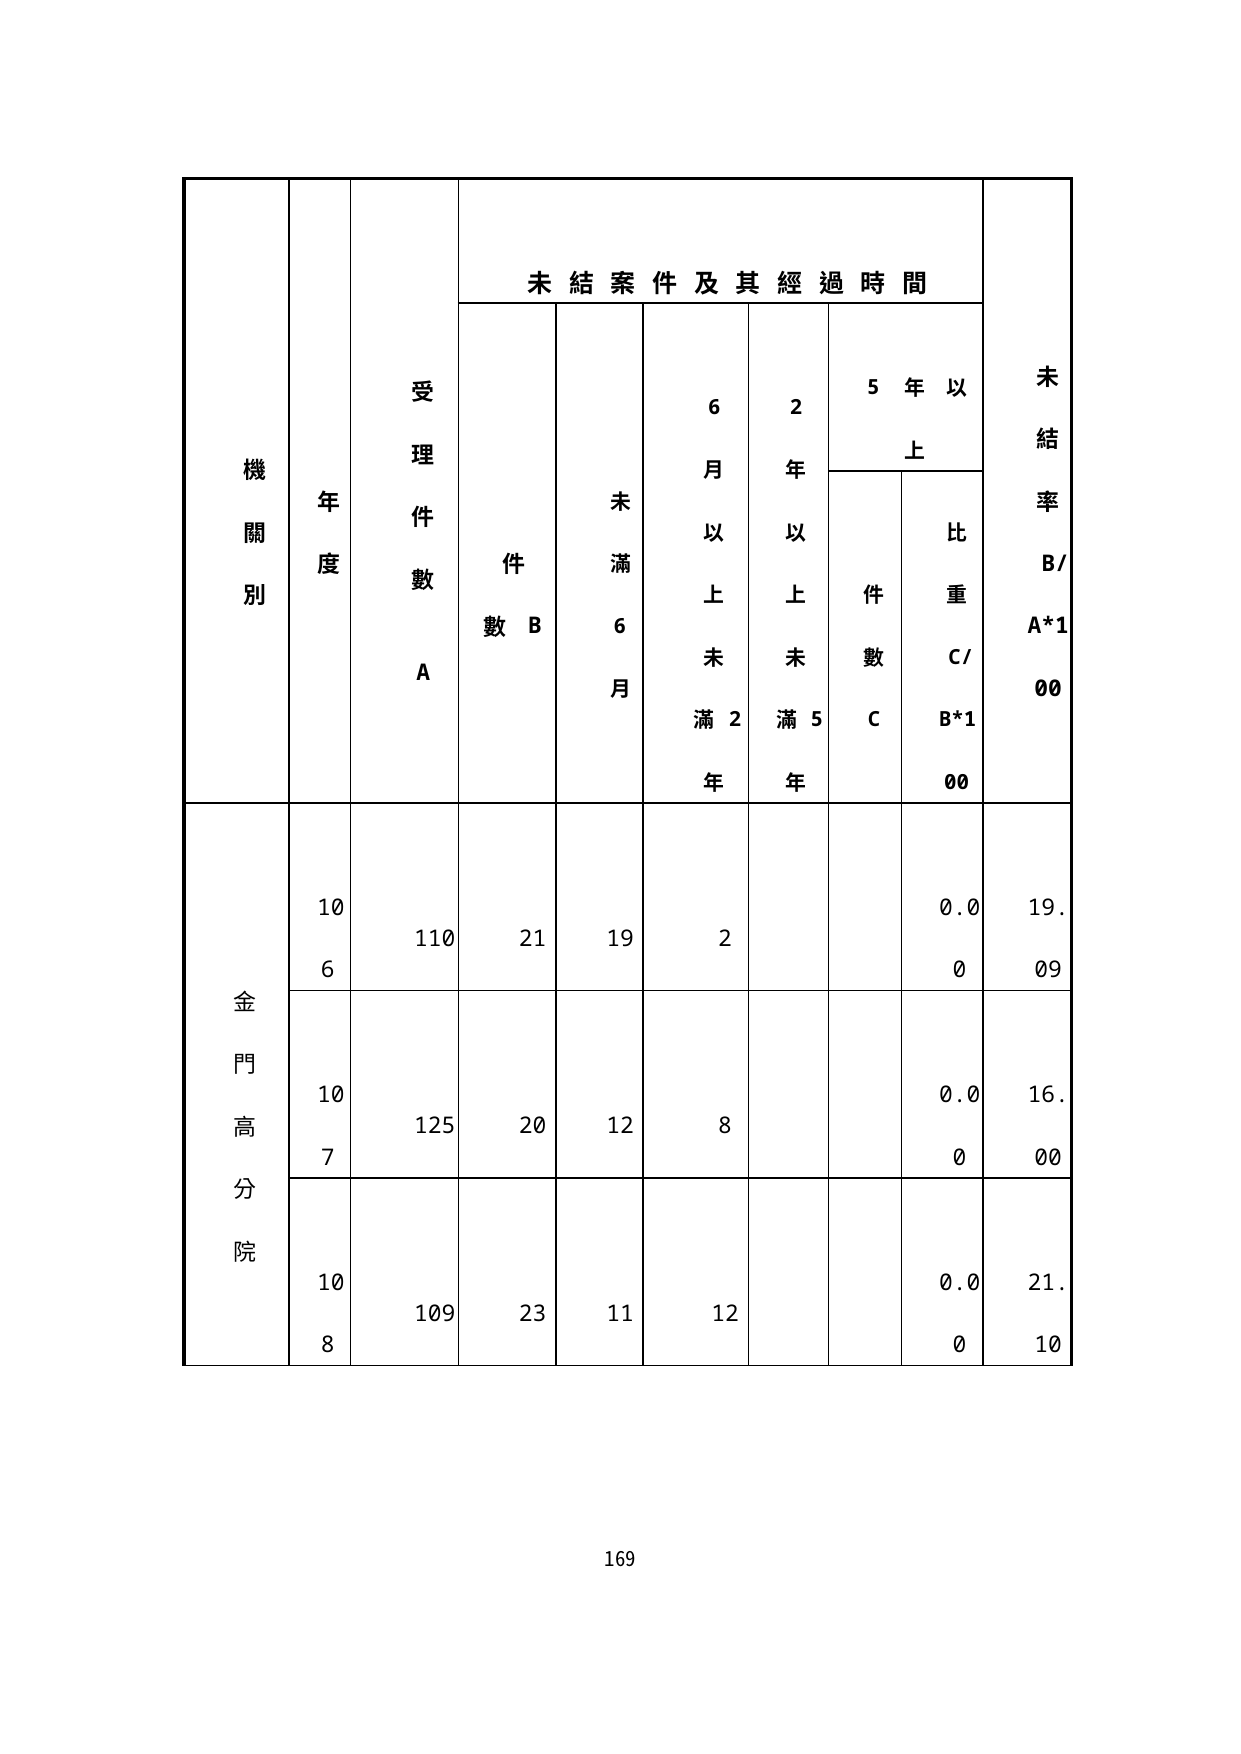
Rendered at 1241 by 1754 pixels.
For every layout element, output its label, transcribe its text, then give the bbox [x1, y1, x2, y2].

table_header 年 度 [290, 180, 350, 802]
table_cell [829, 991, 901, 1177]
table_cell 8 [644, 991, 748, 1177]
table_cell 2 [644, 804, 748, 990]
table_cell 件數B [459, 304, 555, 802]
table_header 未結案件及其經過時間 [459, 180, 982, 302]
table_cell 5年以上 [829, 304, 982, 470]
table_cell [749, 1179, 828, 1365]
table_cell [829, 1179, 901, 1365]
table_header 未結率B/A*100 [984, 180, 1070, 802]
table_cell 19.09 [984, 804, 1070, 990]
table_cell 11 [557, 1179, 642, 1365]
table_cell 108 [290, 1179, 350, 1365]
table_cell 0.00 [902, 804, 982, 990]
table_cell 12 [557, 991, 642, 1177]
table_cell 106 [290, 804, 350, 990]
table_cell 21 [459, 804, 555, 990]
table_cell 107 [290, 991, 350, 1177]
table_cell [829, 804, 901, 990]
table_cell 16.00 [984, 991, 1070, 1177]
table_cell 件數C [829, 472, 901, 802]
table_cell 20 [459, 991, 555, 1177]
table_cell 110 [351, 804, 458, 990]
table_cell 0.00 [902, 991, 982, 1177]
table_cell [749, 991, 828, 1177]
table_cell 19 [557, 804, 642, 990]
table_cell 125 [351, 991, 458, 1177]
table_header 受理件數 A [351, 180, 458, 802]
table_cell 比重C/B*100 [902, 472, 982, 802]
table_cell 2年以上未滿5年 [749, 304, 828, 802]
table_header 機關別 [186, 180, 288, 802]
table_cell 金門高分院 [186, 804, 288, 1365]
table_cell 6月以上未滿2年 [644, 304, 748, 802]
table_cell 109 [351, 1179, 458, 1365]
table_cell [749, 804, 828, 990]
table_cell 未滿6月 [557, 304, 642, 802]
table_cell 23 [459, 1179, 555, 1365]
table_cell 21.10 [984, 1179, 1070, 1365]
table_cell 0.00 [902, 1179, 982, 1365]
table_cell 12 [644, 1179, 748, 1365]
